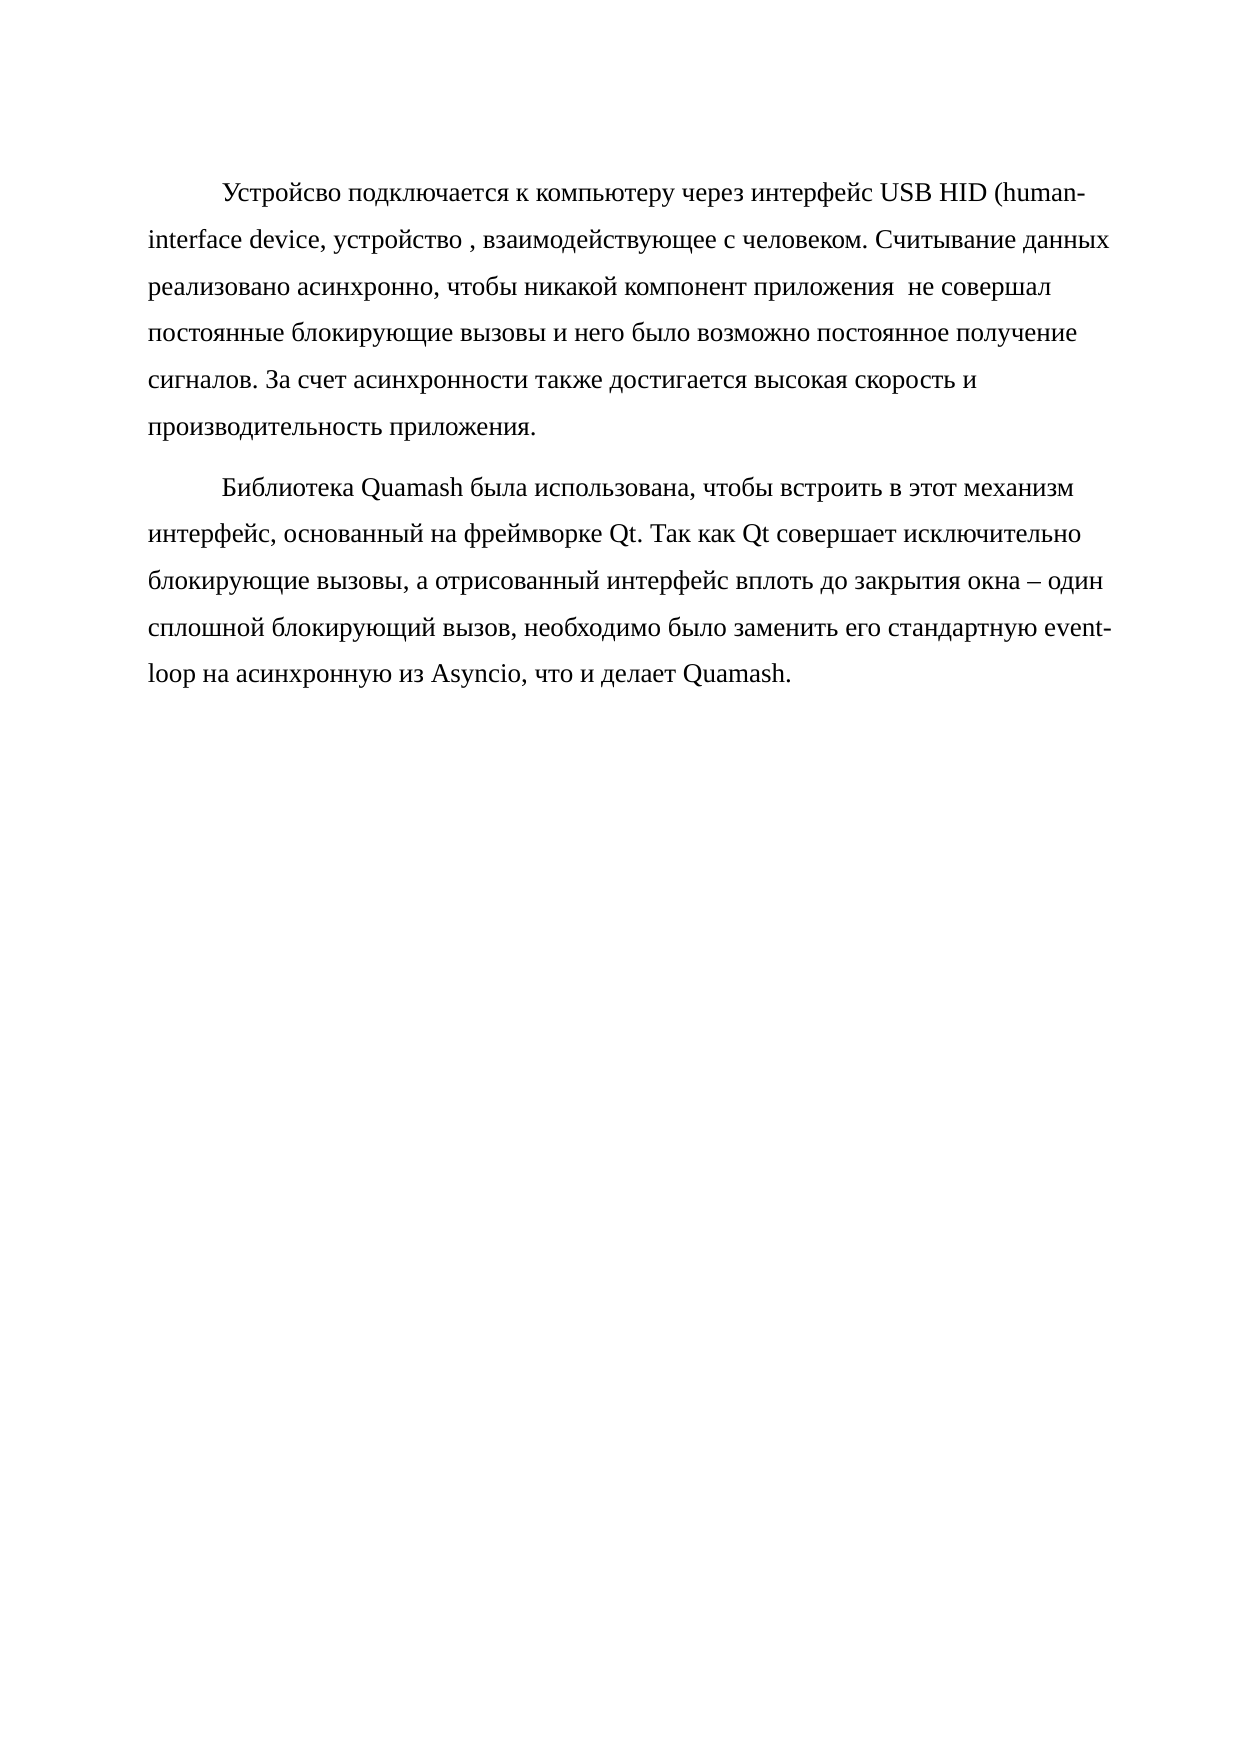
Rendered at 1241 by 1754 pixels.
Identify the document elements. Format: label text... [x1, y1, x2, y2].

text Устройсво подключается к компьютеру через интерфейс USB HID (human-interface device, устройство , взаимодействующее с человеком. Считывание данных реализовано асинхронно, чтобы никакой компонент приложения не совершал постоянные блокирующие вызовы и него было возможно постоянное получение сигналов. За счет асинхронности также достигается высокая скорость и производительность приложения. [148, 176, 1122, 441]
text Библиотека Quamash была использована, чтобы встроить в этот механизм интерфейс, основанный на фреймворке Qt. Так как Qt совершает исключительно блокирующие вызовы, а отрисованный интерфейс вплоть до закрытия окна – один сплошной блокирующий вызов, необходимо было заменить его стандартную event-loop на асинхронную из Asyncio, что и делает Quamash. [148, 471, 1122, 689]
